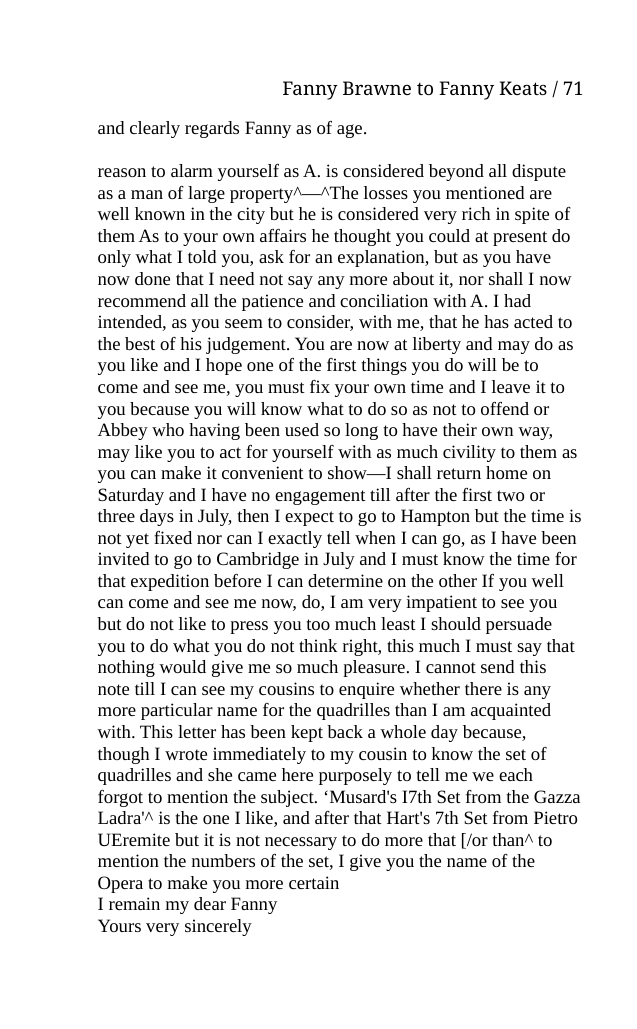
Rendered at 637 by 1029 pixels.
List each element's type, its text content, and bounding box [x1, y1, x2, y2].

text reason to alarm yourself as A. is considered beyond all dispute as a man of large property^—^The losses you mentioned are well known in the city but he is considered very rich in spite of them As to your own affairs he thought you could at present do only what I told you, ask for an explanation, but as you have now done that I need not say any more about it, nor shall I now recommend all the patience and conciliation with A. I had intended, as you seem to consider, with me, that he has acted to the best of his judgement. You are now at liberty and may do as you like and I hope one of the first things you do will be to come and see me, you must fix your own time and I leave it to you because you will know what to do so as not to offend or Abbey who having been used so long to have their own way, may like you to act for yourself with as much civility to them as you can make it convenient to show—I shall return home on Saturday and I have no engagement till after the first two or three days in July, then I expect to go to Hampton but the time is not yet fixed nor can I exactly tell when I can go, as I have been invited to go to Cambridge in July and I must know the time for that expedition before I can determine on the other If you well can come and see me now, do, I am very impatient to see you but do not like to press you too much least I should persuade [97, 160, 583, 634]
text you to do what you do not think right, this much I must say that nothing would give me so much pleasure. I cannot send this note till I can see my cousins to enquire whether there is any more particular name for the quadrilles than I am acquainted with. This letter has been kept back a whole day because, though I wrote immediately to my cousin to know the set of quadrilles and she came here purposely to tell me we each forgot to mention the subject. ‘Musard's I7th Set from the Gazza Ladra'^ is the one I like, and after that Hart's 7th Set from Pietro UEremite but it is not necessary to do more that [/or than^ to mention the numbers of the set, I give you the name of the Opera to make you more certain [97, 634, 583, 893]
text and clearly regards Fanny as of age. [97, 117, 583, 139]
text I remain my dear Fanny [97, 893, 583, 915]
text Yours very sincerely [97, 915, 583, 936]
